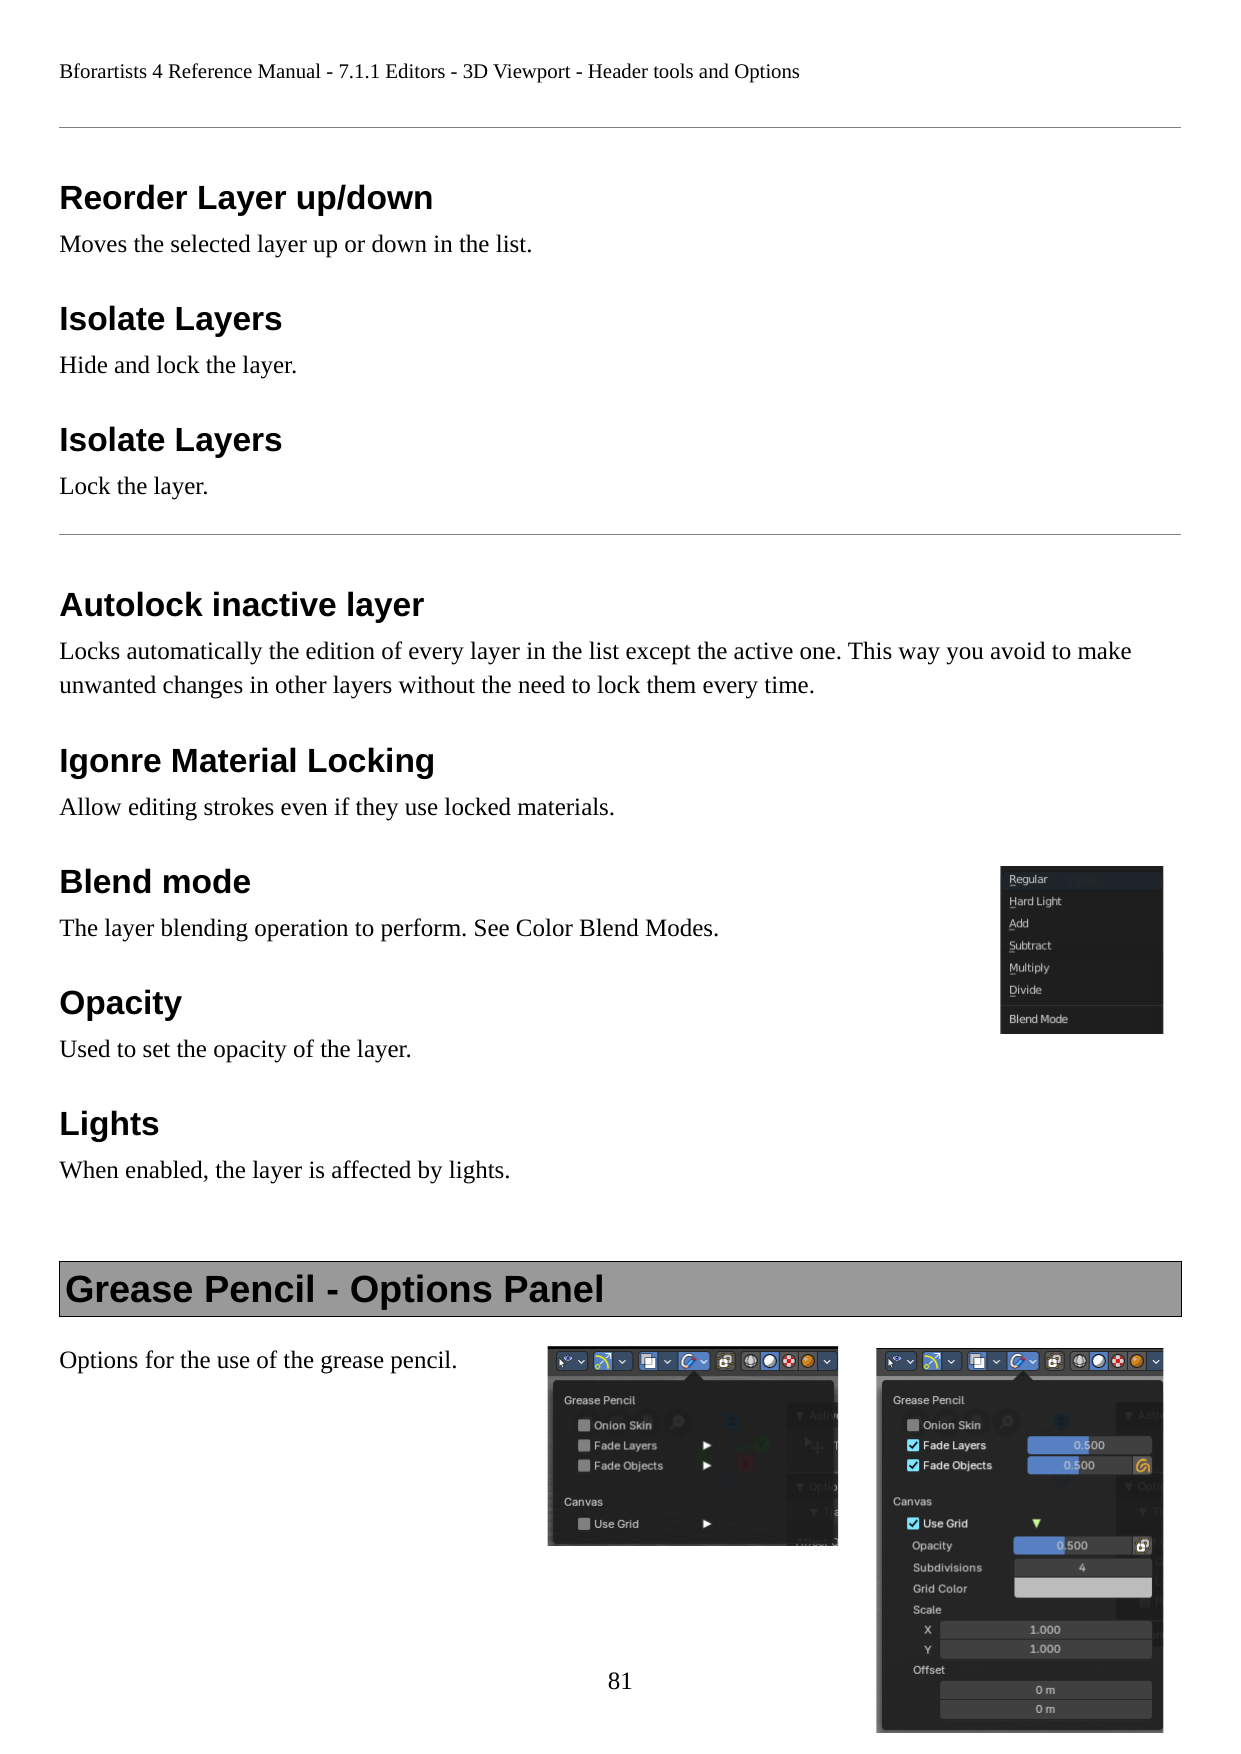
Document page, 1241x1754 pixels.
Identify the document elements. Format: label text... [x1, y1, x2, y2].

text Allow editing strokes even if they use locked materials. [59, 792, 1181, 820]
text Locks automatically the edition of every layer in the list except the active one. This way you avoid to make unwanted changes in other layers without the need to lock them every time. [59, 636, 1181, 699]
text Options for the use of the grease pencil. [59, 1345, 1181, 1374]
text Moves the selected layer up or down in the list. [59, 229, 1181, 257]
subtitle Igonre Material Locking [59, 740, 1181, 779]
subtitle Autolock inactive layer [59, 585, 1181, 623]
subtitle Opacity [59, 982, 1000, 1021]
subtitle Isolate Layers [59, 420, 1181, 458]
subtitle [1164, 982, 1181, 1021]
text Lock the layer. [59, 471, 1181, 499]
picture [876, 1348, 1164, 1733]
table_header Grease Pencil - Options Panel [60, 1262, 1181, 1316]
text Used to set the opacity of the layer. [59, 1034, 1181, 1062]
text Hide and lock the layer. [59, 350, 1181, 378]
subtitle Isolate Layers [59, 299, 1181, 337]
picture [547, 1346, 839, 1546]
text When enabled, the layer is affected by lights. [59, 1155, 1181, 1183]
text The layer blending operation to perform. See Color Blend Modes. [59, 913, 1000, 941]
picture [1000, 866, 1164, 1034]
subtitle Blend mode [59, 861, 1181, 900]
subtitle Lights [59, 1103, 1181, 1142]
subtitle Reorder Layer up/down [59, 178, 1181, 216]
